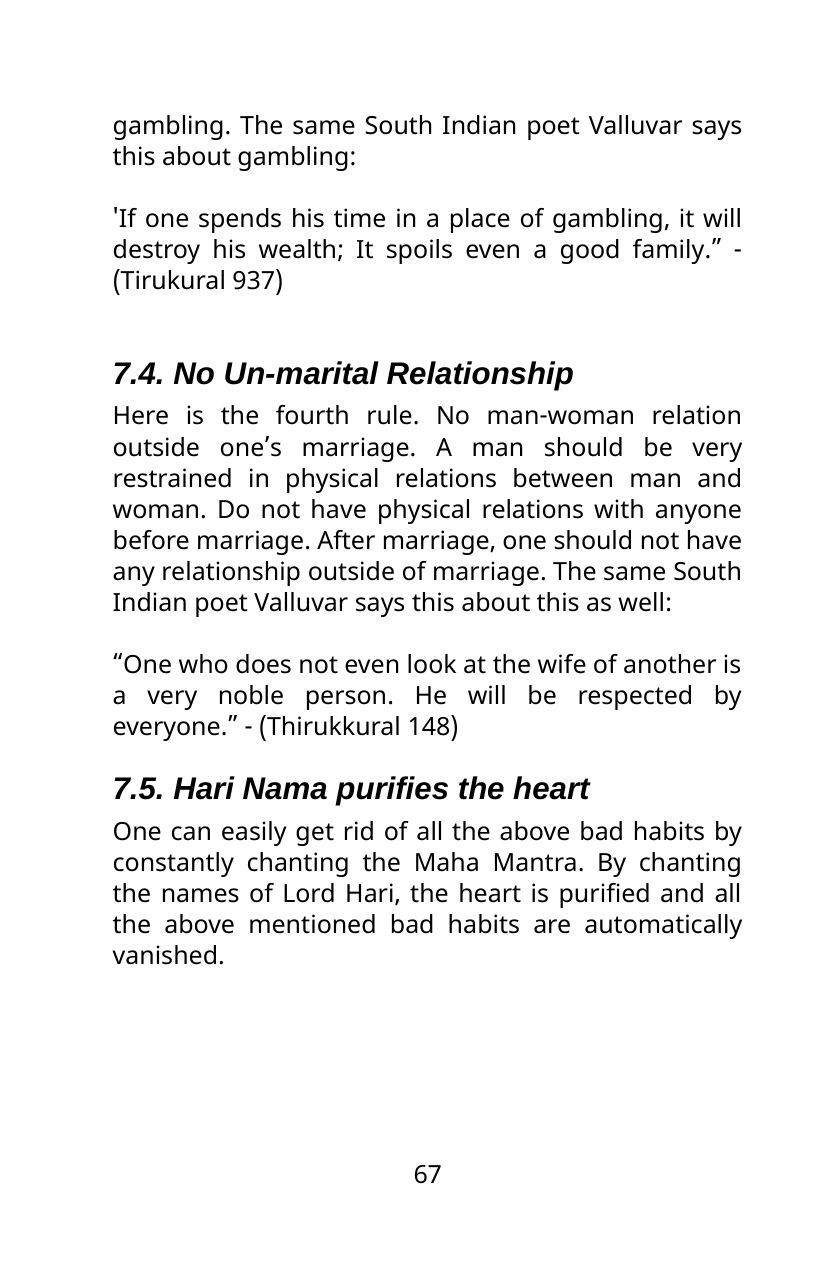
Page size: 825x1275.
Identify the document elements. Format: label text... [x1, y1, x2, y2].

subtitle 7.5. Hari Nama purifies the heart [67, 770, 742, 806]
text gambling. The same South Indian poet Valluvar says this about gambling: [112, 112, 742, 174]
text Here is the fourth rule. No man-woman relation outside one’s marriage. A man should be very restrained in physical relations between man and woman. Do not have physical relations with anyone before marriage. After marriage, one should not have any relationship outside of marriage. The same South Indian poet Valluvar says this about this as well: [112, 403, 742, 621]
subtitle 7.4. No Un-marital Relationship [67, 355, 742, 391]
text “One who does not even look at the wife of another is a very noble person. He will be respected by everyone.” - (Thirukkural 148) [112, 652, 742, 745]
text One can easily get rid of all the above bad habits by constantly chanting the Maha Mantra. By chanting the names of Lord Hari, the heart is purified and all the above mentioned bad habits are automatically vanished. [112, 818, 742, 973]
text 'If one spends his time in a place of gambling, it will destroy his wealth; It spoils even a good family.” - (Tirukural 937) [112, 206, 742, 299]
